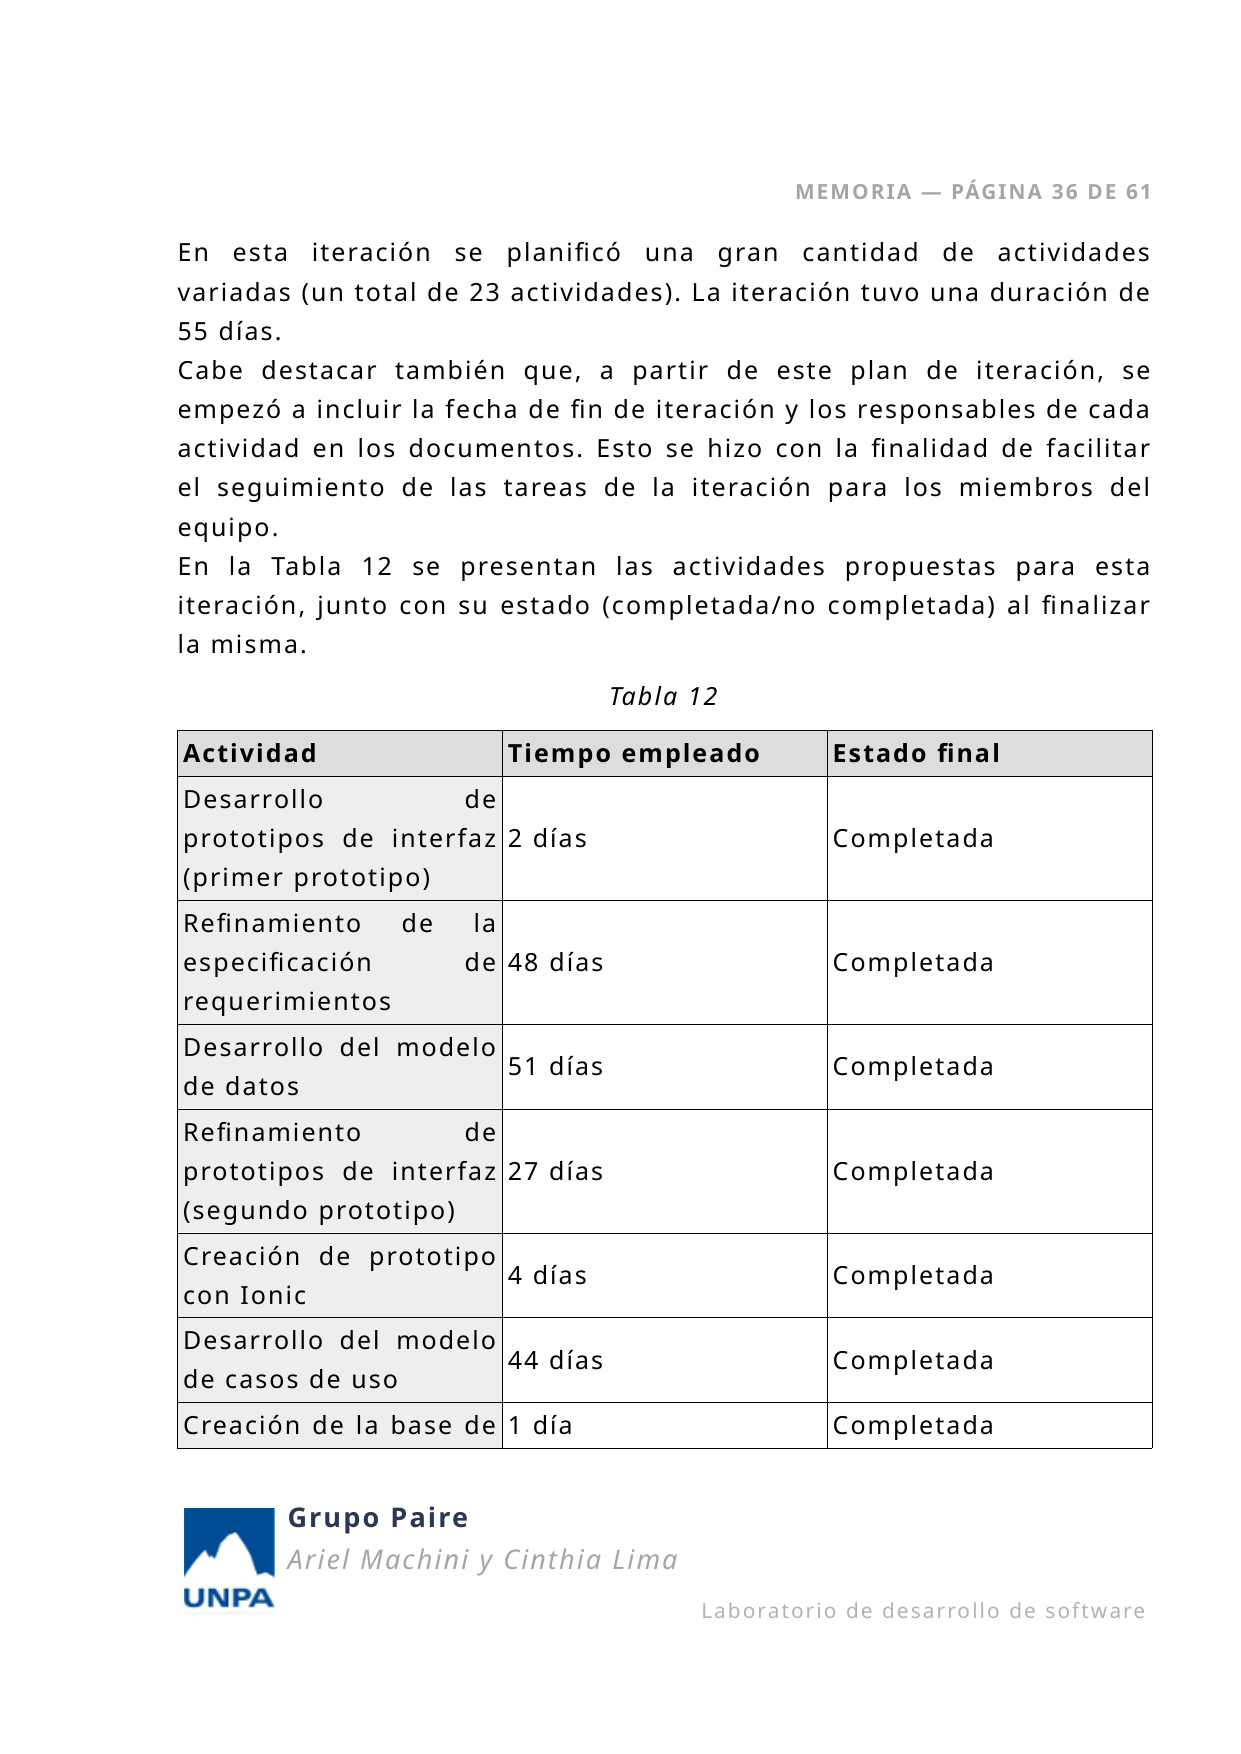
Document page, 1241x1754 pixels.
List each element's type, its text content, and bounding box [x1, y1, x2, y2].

table_cell 48 días [503, 901, 827, 1024]
table_cell 27 días [503, 1110, 827, 1232]
table_cell 44 días [503, 1318, 827, 1402]
table_cell Completada [828, 1318, 1152, 1402]
table_cell Desarrollo de prototipos de interfaz (primer prototipo) [178, 777, 502, 900]
table_cell Desarrollo del modelo de datos [178, 1025, 502, 1108]
table_cell Completada [828, 1403, 1152, 1448]
table_cell Completada [828, 1110, 1152, 1232]
picture [184, 1508, 275, 1614]
table_cell Completada [828, 777, 1152, 900]
table_header Estado final [828, 731, 1152, 776]
table_cell Refinamiento de la especificación de requerimientos [178, 901, 502, 1024]
table_cell Refinamiento de prototipos de interfaz (segundo prototipo) [178, 1110, 502, 1232]
table_cell Completada [828, 1234, 1152, 1317]
text En la Tabla 12 se presentan las actividades propuestas para esta iteración, junto con su estado (completada/no completada) al finalizar la misma. [177, 548, 1152, 661]
table_header Actividad [178, 731, 502, 776]
table_header Tiempo empleado [503, 731, 827, 776]
table_cell Creación de prototipo con Ionic [178, 1234, 502, 1317]
table_cell 2 días [503, 777, 827, 900]
table_cell Creación de la base de [178, 1403, 502, 1448]
table_cell 4 días [503, 1234, 827, 1317]
table_cell Completada [828, 901, 1152, 1024]
table_cell 1 día [503, 1403, 827, 1448]
text Tabla 12 [177, 678, 1152, 712]
text Cabe destacar también que, a partir de este plan de iteración, se empezó a incluir la fecha de fin de iteración y los responsables de cada actividad en los documentos. Esto se hizo con la finalidad de facilitar el seguimiento de las tareas de la iteración para los miembros del equipo. [177, 353, 1152, 543]
table_cell Completada [828, 1025, 1152, 1108]
table_cell Desarrollo del modelo de casos de uso [178, 1318, 502, 1402]
text En esta iteración se planificó una gran cantidad de actividades variadas (un total de 23 actividades). La iteración tuvo una duración de 55 días. [177, 235, 1152, 347]
table_cell 51 días [503, 1025, 827, 1108]
